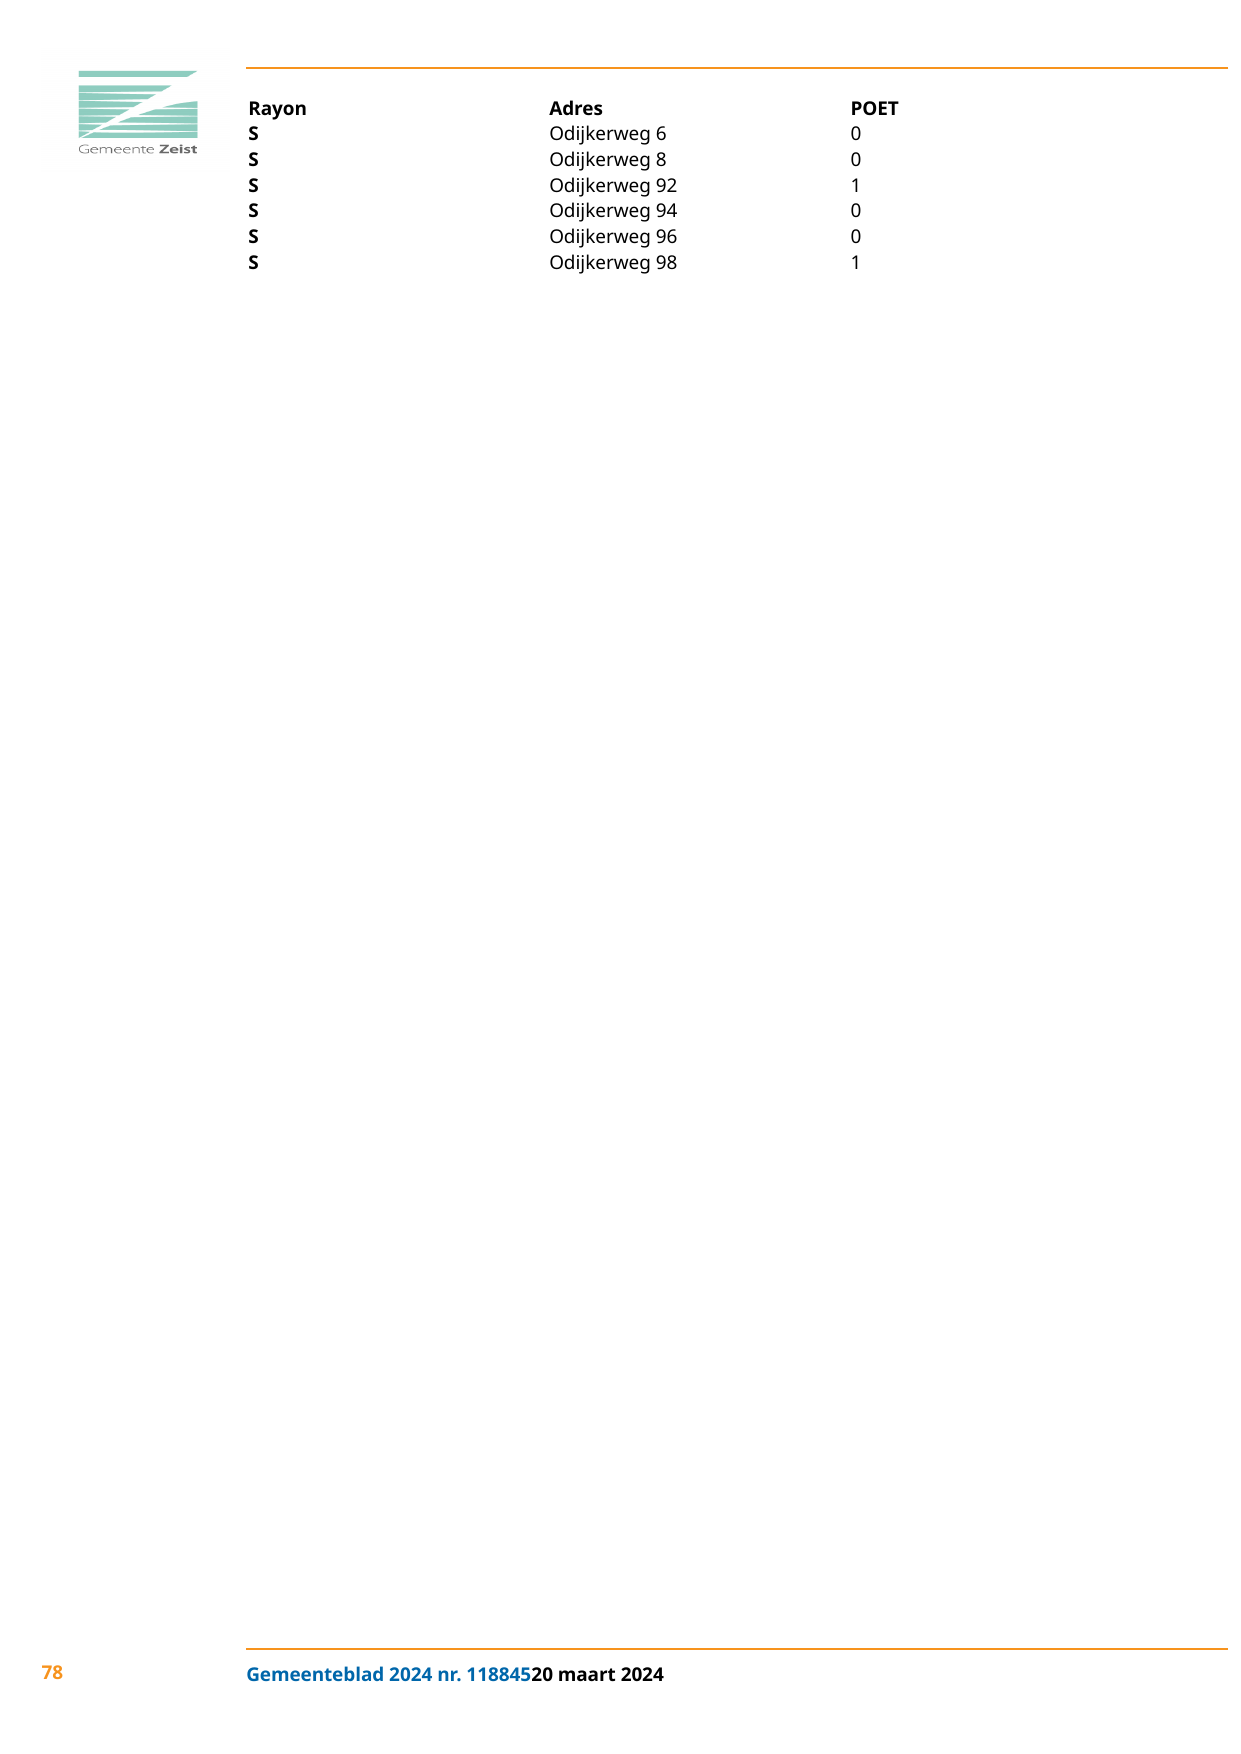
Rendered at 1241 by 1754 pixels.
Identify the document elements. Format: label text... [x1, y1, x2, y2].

table_cell S [248, 198, 549, 223]
table_cell 0 [850, 224, 1152, 249]
table_header POET [850, 95, 1152, 121]
picture [41, 47, 231, 172]
table_cell Odijkerweg 96 [549, 224, 850, 249]
table_cell 0 [850, 198, 1152, 223]
table_cell Odijkerweg 94 [549, 198, 850, 223]
table_cell Odijkerweg 8 [549, 146, 850, 172]
table_cell S [248, 172, 549, 198]
table_cell Odijkerweg 6 [549, 121, 850, 146]
table_cell S [248, 249, 549, 275]
table_cell 1 [850, 249, 1152, 275]
table_cell S [248, 121, 549, 146]
table_cell Odijkerweg 92 [549, 172, 850, 198]
table_cell S [248, 146, 549, 172]
table_cell S [248, 224, 549, 249]
table_cell 0 [850, 121, 1152, 146]
table_header Adres [549, 95, 850, 121]
table_cell 0 [850, 146, 1152, 172]
table_header Rayon [248, 95, 549, 121]
table_cell 1 [850, 172, 1152, 198]
table_cell Odijkerweg 98 [549, 249, 850, 275]
